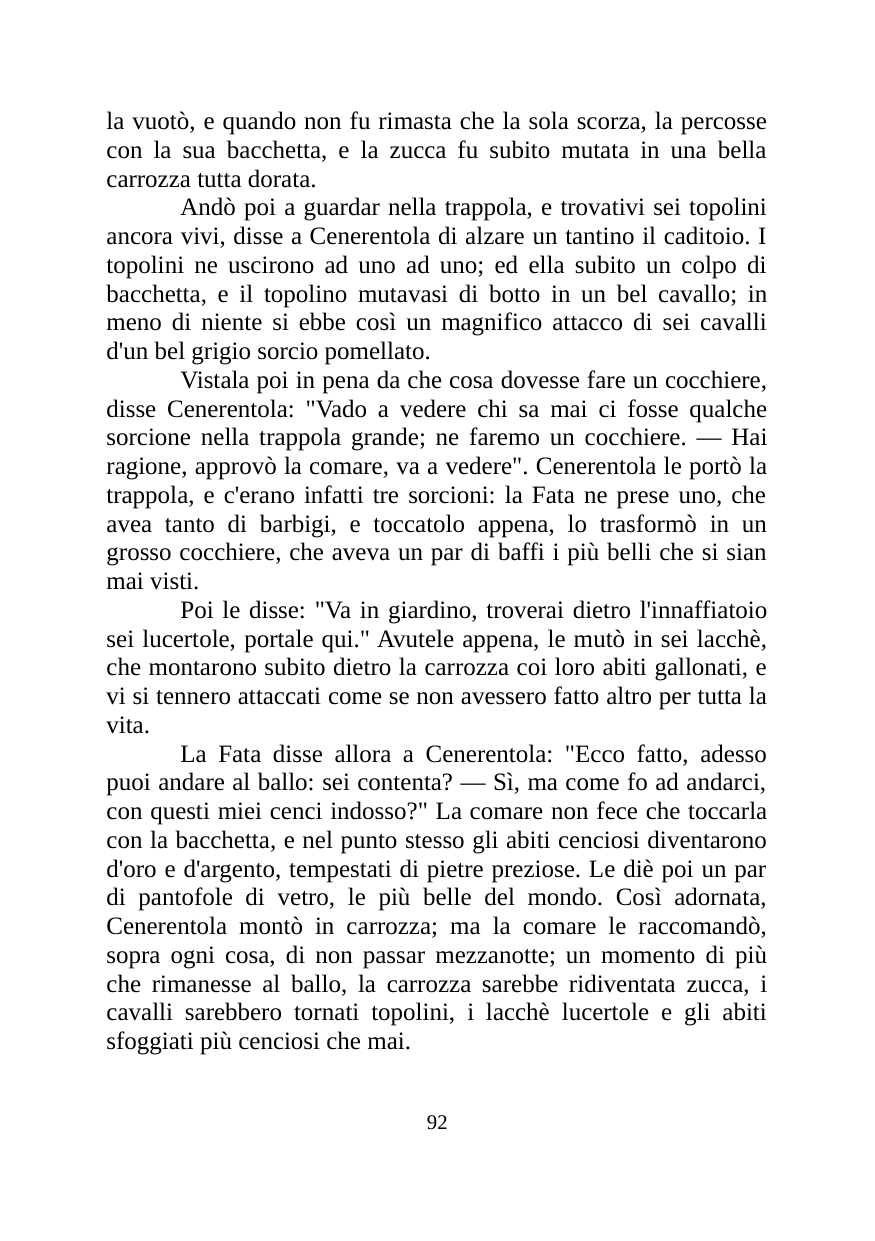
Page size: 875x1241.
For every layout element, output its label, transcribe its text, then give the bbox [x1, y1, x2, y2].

text Vistala poi in pena da che cosa dovesse fare un cocchiere, disse Cenerentola: "Vado a vedere chi sa mai ci fosse qualche sorcione nella trappola grande; ne faremo un cocchiere. — Hai ragione, approvò la comare, va a vedere". Cenerentola le portò la trappola, e c'erano infatti tre sorcioni: la Fata ne prese uno, che avea tanto di barbigi, e toccatolo appena, lo trasformò in un grosso cocchiere, che aveva un par di baffi i più belli che si sian mai visti. [106, 365, 768, 595]
text la vuotò, e quando non fu rimasta che la sola scorza, la percosse con la sua bacchetta, e la zucca fu subito mutata in una bella carrozza tutta dorata. [106, 106, 768, 192]
text Andò poi a guardar nella trappola, e trovativi sei topolini ancora vivi, disse a Cenerentola di alzare un tantino il caditoio. I topolini ne uscirono ad uno ad uno; ed ella subito un colpo di bacchetta, e il topolino mutavasi di botto in un bel cavallo; in meno di niente si ebbe così un magnifico attacco di sei cavalli d'un bel grigio sorcio pomellato. [106, 192, 768, 365]
text La Fata disse allora a Cenerentola: "Ecco fatto, adesso puoi andare al ballo: sei contenta? — Sì, ma come fo ad andarci, con questi miei cenci indosso?" La comare non fece che toccarla con la bacchetta, e nel punto stesso gli abiti cenciosi diventarono d'oro e d'argento, tempestati di pietre preziose. Le diè poi un par di pantofole di vetro, le più belle del mondo. Così adornata, Cenerentola montò in carrozza; ma la comare le raccomandò, sopra ogni cosa, di non passar mezzanotte; un momento di più che rimanesse al ballo, la carrozza sarebbe ridiventata zucca, i cavalli sarebbero tornati topolini, i lacchè lucertole e gli abiti sfoggiati più cenciosi che mai. [106, 739, 768, 1055]
text Poi le disse: "Va in giardino, troverai dietro l'innaffiatoio sei lucertole, portale qui." Avutele appena, le mutò in sei lacchè, che montarono subito dietro la carrozza coi loro abiti gallonati, e vi si tennero attaccati come se non avessero fatto altro per tutta la vita. [106, 595, 768, 739]
